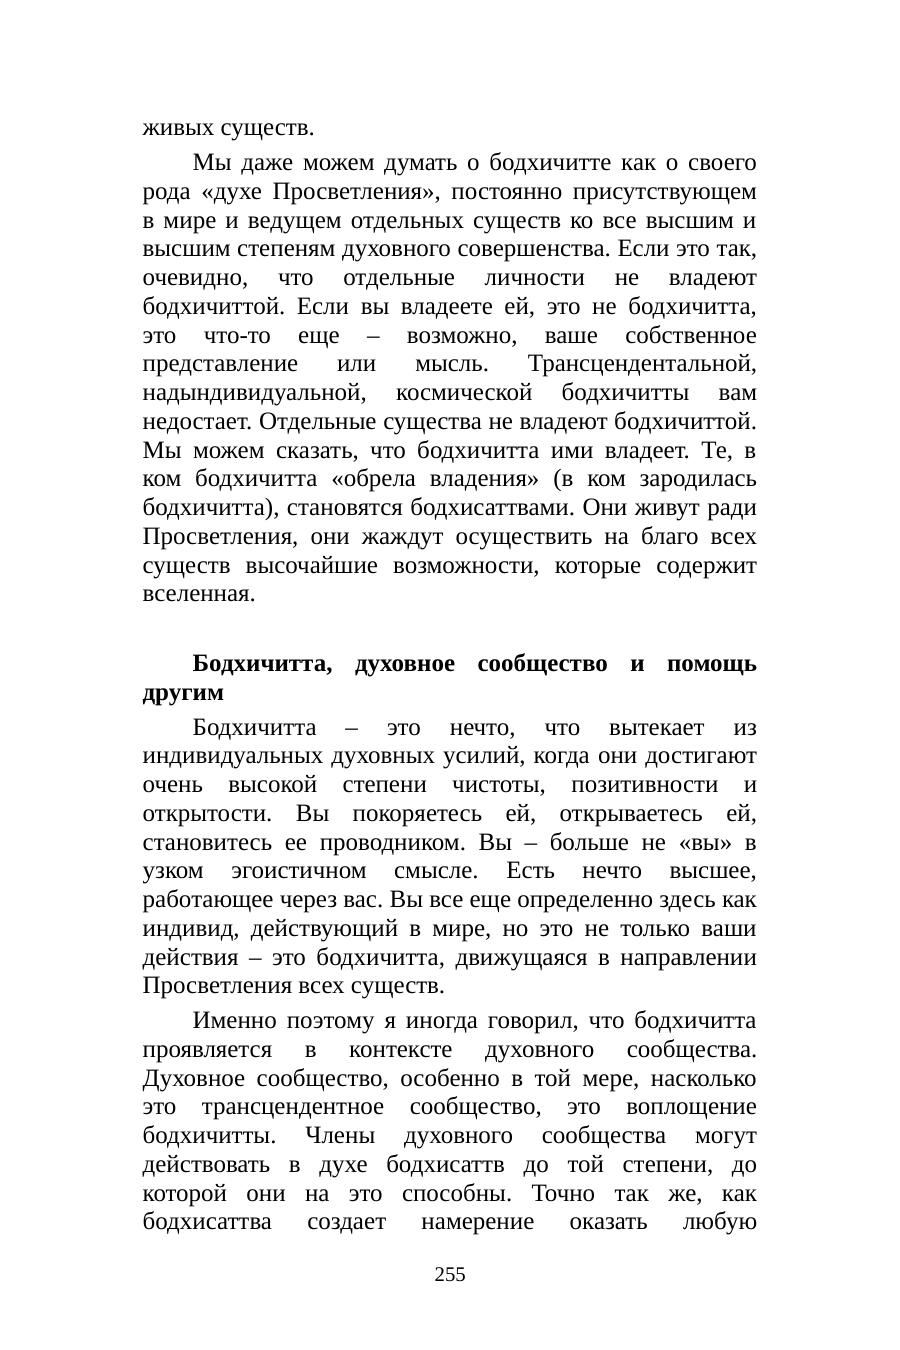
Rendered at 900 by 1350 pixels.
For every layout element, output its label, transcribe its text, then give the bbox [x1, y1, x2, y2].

text Именно поэтому я иногда говорил, что бодхичитта проявляется в контексте духовного сообщества. Духовное сообщество, особенно в той мере, насколько это трансцендентное сообщество, это воплощение бодхичитты. Члены духовного сообщества могут действовать в духе бодхисаттв до той степени, до которой они на это способны. Точно так же, как бодхисаттва создает намерение оказать любую [142, 1005, 757, 1235]
text живых существ. [142, 112, 757, 141]
text Мы даже можем думать о бодхичитте как о своего рода «духе Просветления», постоянно присутствующем в мире и ведущем отдельных существ ко все высшим и высшим степеням духовного совершенства. Если это так, очевидно, что отдельные личности не владеют бодхичиттой. Если вы владеете ей, это не бодхичитта, это что-то еще – возможно, ваше собственное представление или мысль. Трансцендентальной, надындивидуальной, космической бодхичитты вам недостает. Отдельные существа не владеют бодхичиттой. Мы можем сказать, что бодхичитта ими владеет. Те, в ком бодхичитта «обрела владения» (в ком зародилась бодхичитта), становятся бодхисаттвами. Они живут ради Просветления, они жаждут осуществить на благо всех существ высочайшие возможности, которые содержит вселенная. [142, 147, 757, 607]
text Бодхичитта – это нечто, что вытекает из индивидуальных духовных усилий, когда они достигают очень высокой степени чистоты, позитивности и открытости. Вы покоряетесь ей, открываетесь ей, становитесь ее проводником. Вы – больше не «вы» в узком эгоистичном смысле. Есть нечто высшее, работающее через вас. Вы все еще определенно здесь как индивид, действующий в мире, но это не только ваши действия – это бодхичитта, движущаяся в направлении Просветления всех существ. [142, 712, 757, 999]
subtitle Бодхичитта, духовное сообщество и помощь другим [142, 648, 757, 706]
